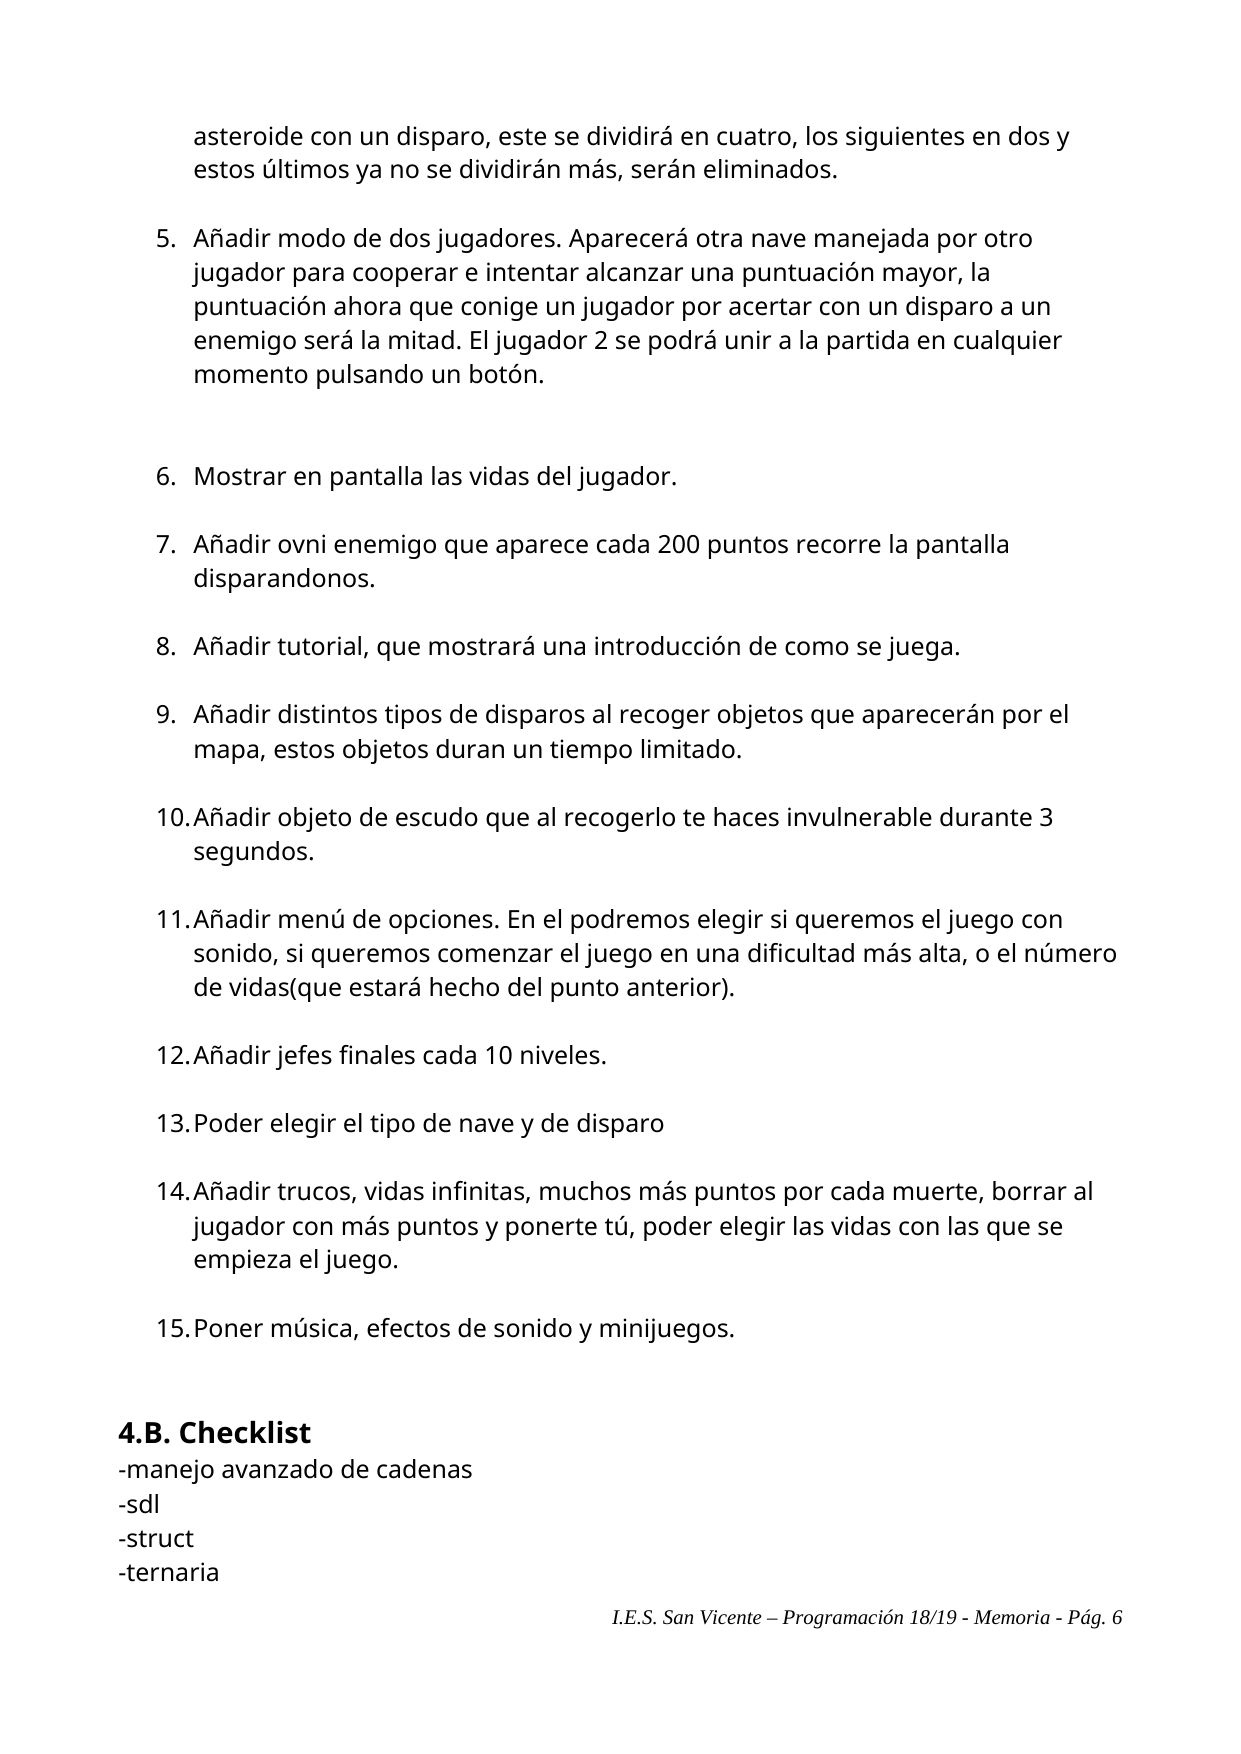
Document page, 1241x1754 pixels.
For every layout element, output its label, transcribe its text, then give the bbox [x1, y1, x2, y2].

list Poner música, efectos de sonido y minijuegos. [156, 1310, 1122, 1344]
text -ternaria [118, 1554, 1122, 1588]
list Añadir ovni enemigo que aparece cada 200 puntos recorre la pantalla disparandonos. [156, 527, 1122, 595]
list Añadir menú de opciones. En el podremos elegir si queremos el juego con sonido, si queremos comenzar el juego en una dificultad más alta, o el número de vidas(que estará hecho del punto anterior). [156, 902, 1122, 1004]
text -sdl [118, 1486, 1122, 1520]
subtitle 4.B. Checklist [118, 1412, 1122, 1452]
list Añadir trucos, vidas infinitas, muchos más puntos por cada muerte, borrar al jugador con más puntos y ponerte tú, poder elegir las vidas con las que se empieza el juego. [156, 1174, 1122, 1276]
text -struct [118, 1520, 1122, 1554]
list Añadir jefes finales cada 10 niveles. [156, 1038, 1122, 1072]
list Poder elegir el tipo de nave y de disparo [156, 1106, 1122, 1140]
list asteroide con un disparo, este se dividirá en cuatro, los siguientes en dos y estos últimos ya no se dividirán más, serán eliminados. [156, 118, 1122, 186]
list Añadir tutorial, que mostrará una introducción de como se juega. [156, 629, 1122, 663]
list Mostrar en pantalla las vidas del jugador. [156, 459, 1122, 493]
list Añadir distintos tipos de disparos al recoger objetos que aparecerán por el mapa, estos objetos duran un tiempo limitado. [156, 697, 1122, 765]
text -manejo avanzado de cadenas [118, 1452, 1122, 1486]
list Añadir objeto de escudo que al recogerlo te haces invulnerable durante 3 segundos. [156, 799, 1122, 867]
list Añadir modo de dos jugadores. Aparecerá otra nave manejada por otro jugador para cooperar e intentar alcanzar una puntuación mayor, la puntuación ahora que conige un jugador por acertar con un disparo a un enemigo será la mitad. El jugador 2 se podrá unir a la partida en cualquier momento pulsando un botón. [156, 220, 1122, 391]
